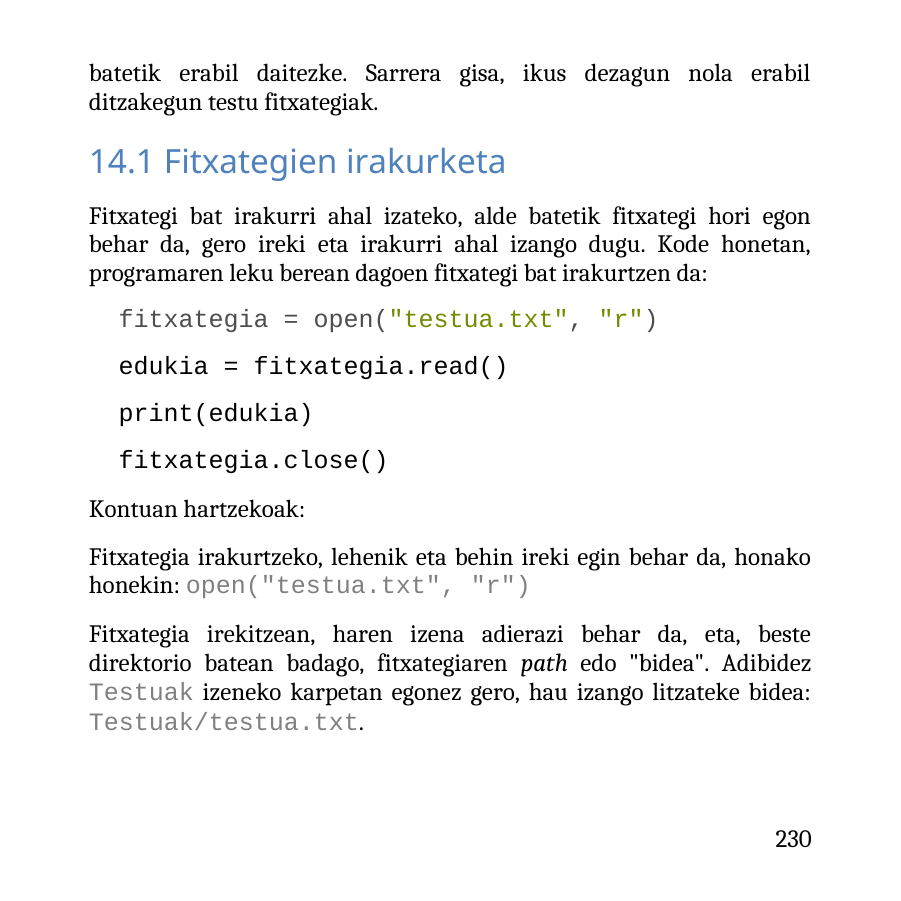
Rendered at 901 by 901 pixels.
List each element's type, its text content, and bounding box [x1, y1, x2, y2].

text fitxategia = open("testua.txt", "r") [118, 307, 811, 335]
text Fitxategi bat irakurri ahal izateko, alde batetik fitxategi hori egon behar da, gero ireki eta irakurri ahal izango dugu. Kode honetan, programaren leku berean dagoen fitxategi bat irakurtzen da: [89, 202, 811, 288]
text batetik erabil daitezke. Sarrera gisa, ikus dezagun nola erabil ditzakegun testu fitxategiak. [89, 59, 811, 117]
text Fitxategia irakurtzeko, lehenik eta behin ireki egin behar da, honako honekin: open("testua.txt", "r") [89, 542, 811, 601]
subtitle Fitxategien irakurketa [89, 137, 811, 183]
text Kontuan hartzekoak: [89, 495, 811, 524]
text edukia = fitxategia.read() [118, 354, 811, 382]
text fitxategia.close() [118, 448, 811, 476]
text Fitxategia irekitzean, haren izena adierazi behar da, eta, beste direktorio batean badago, fitxategiaren path edo "bidea". Adibidez Testuak izeneko karpetan egonez gero, hau izango litzateke bidea: Testuak/testua.txt. [89, 620, 811, 737]
text print(edukia) [118, 401, 811, 429]
